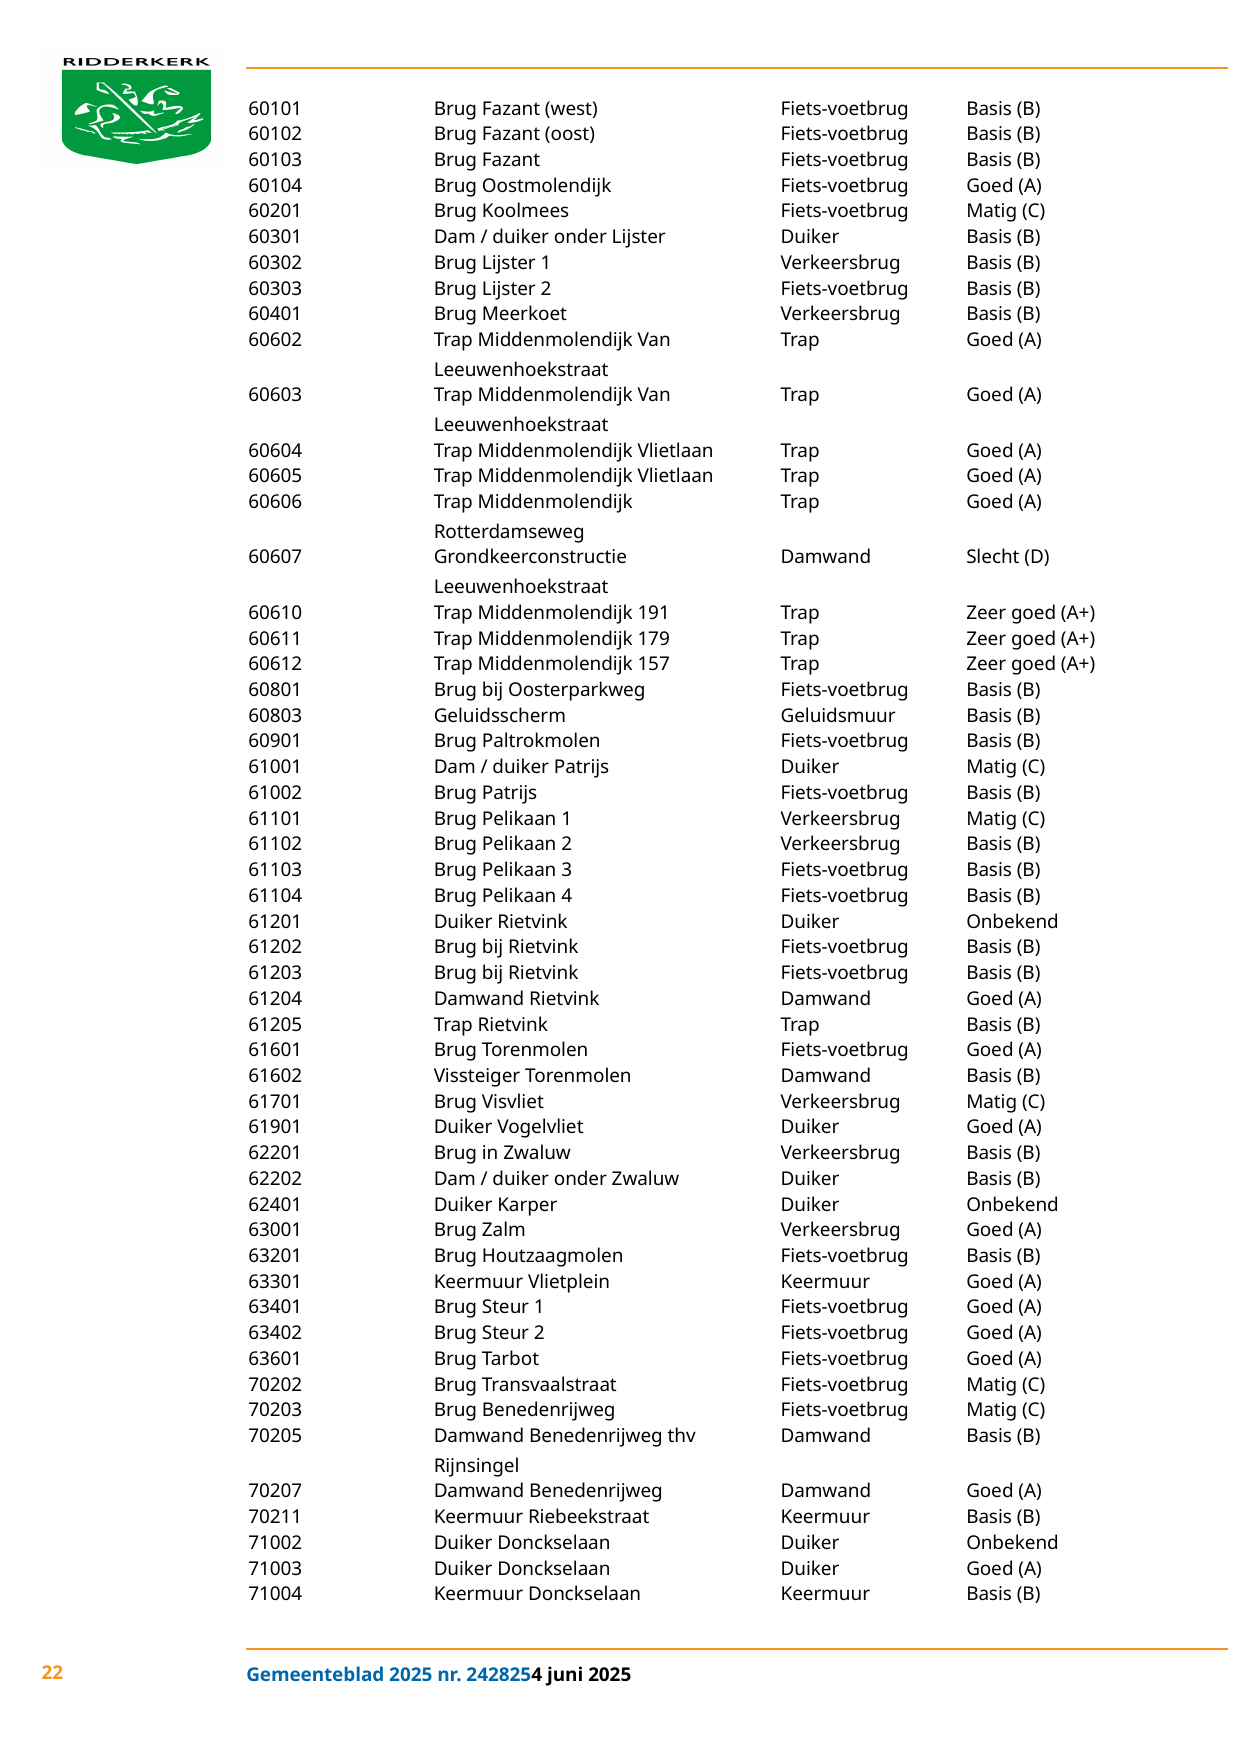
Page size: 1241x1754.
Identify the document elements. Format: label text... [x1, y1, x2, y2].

table_cell Duiker Donckselaan [434, 1555, 780, 1581]
table_cell Brug Steur 2 [434, 1320, 780, 1345]
table_cell Damwand [780, 985, 966, 1011]
table_cell 70202 [248, 1371, 433, 1397]
table_cell Grondkeerconstructie Leeuwenhoekstraat [434, 544, 780, 599]
table_cell Trap [780, 489, 966, 544]
table_cell Basis (B) [966, 728, 1152, 753]
table_cell Basis (B) [966, 676, 1152, 702]
table_cell Goed (A) [966, 382, 1152, 437]
table_cell Goed (A) [966, 985, 1152, 1011]
table_cell Duiker [780, 908, 966, 933]
table_cell 61701 [248, 1088, 433, 1114]
table_cell 70211 [248, 1504, 433, 1529]
table_cell Fiets-voetbrug [780, 959, 966, 985]
table_cell Damwand [780, 1423, 966, 1478]
table_cell Goed (A) [966, 1036, 1152, 1062]
table_cell Matig (C) [966, 805, 1152, 831]
table_cell Basis (B) [966, 1011, 1152, 1036]
table_cell Trap Middenmolendijk Van Leeuwenhoekstraat [434, 382, 780, 437]
table_cell 71002 [248, 1529, 433, 1555]
table_cell 60604 [248, 437, 433, 463]
table_cell Basis (B) [966, 224, 1152, 249]
table_cell Trap [780, 625, 966, 651]
table_cell Brug Fazant (west) [434, 95, 780, 121]
table_cell Damwand [780, 1478, 966, 1503]
table_cell Trap [780, 1011, 966, 1036]
table_cell Brug bij Rietvink [434, 959, 780, 985]
table_cell 62202 [248, 1165, 433, 1191]
table_cell Dam / duiker onder Zwaluw [434, 1165, 780, 1191]
table_cell Matig (C) [966, 1371, 1152, 1397]
table_cell Brug Torenmolen [434, 1036, 780, 1062]
table_cell Duiker Vogelvliet [434, 1114, 780, 1139]
table_cell Goed (A) [966, 1217, 1152, 1242]
table_cell Matig (C) [966, 1397, 1152, 1422]
table_cell Duiker Rietvink [434, 908, 780, 933]
table_cell Fiets-voetbrug [780, 198, 966, 223]
table_cell Duiker [780, 1165, 966, 1191]
table_cell Trap Middenmolendijk Rotterdamseweg [434, 489, 780, 544]
table_cell 63201 [248, 1242, 433, 1268]
table_cell Fiets-voetbrug [780, 1397, 966, 1422]
table_cell Basis (B) [966, 856, 1152, 882]
table_cell Fiets-voetbrug [780, 1345, 966, 1371]
table_cell Fiets-voetbrug [780, 146, 966, 172]
table_cell Matig (C) [966, 1088, 1152, 1114]
table_cell Goed (A) [966, 437, 1152, 463]
table_cell Fiets-voetbrug [780, 121, 966, 146]
table_cell Brug Pelikaan 1 [434, 805, 780, 831]
table_cell Basis (B) [966, 249, 1152, 275]
table_cell Duiker [780, 1555, 966, 1581]
table_cell Matig (C) [966, 754, 1152, 779]
table_cell Duiker [780, 224, 966, 249]
table_cell 60301 [248, 224, 433, 249]
table_cell 63001 [248, 1217, 433, 1242]
table_cell 60603 [248, 382, 433, 437]
table_cell 61602 [248, 1062, 433, 1088]
table_cell 60801 [248, 676, 433, 702]
table_cell Brug Pelikaan 3 [434, 856, 780, 882]
table_cell Brug Lijster 2 [434, 275, 780, 301]
table_cell 63301 [248, 1268, 433, 1294]
table_cell Goed (A) [966, 1114, 1152, 1139]
table_cell Trap [780, 326, 966, 382]
table_cell Basis (B) [966, 1423, 1152, 1478]
table_cell 60103 [248, 146, 433, 172]
table_cell Brug bij Rietvink [434, 934, 780, 959]
table_cell 63402 [248, 1320, 433, 1345]
table_cell Goed (A) [966, 326, 1152, 382]
table_cell Brug Patrijs [434, 779, 780, 805]
table_cell Duiker Karper [434, 1191, 780, 1217]
table_cell Trap Middenmolendijk Vlietlaan [434, 463, 780, 488]
table_cell Basis (B) [966, 121, 1152, 146]
table_cell Brug Pelikaan 2 [434, 831, 780, 856]
table_cell Duiker [780, 1191, 966, 1217]
table_cell Brug Houtzaagmolen [434, 1242, 780, 1268]
table_cell Verkeersbrug [780, 805, 966, 831]
table_cell Damwand Benedenrijweg [434, 1478, 780, 1503]
table_cell Dam / duiker Patrijs [434, 754, 780, 779]
table_cell Brug Fazant (oost) [434, 121, 780, 146]
table_cell Keermuur Donckselaan [434, 1581, 780, 1606]
table_cell Geluidsscherm [434, 702, 780, 728]
table_cell 61203 [248, 959, 433, 985]
table_cell Fiets-voetbrug [780, 856, 966, 882]
table_cell Keermuur Vlietplein [434, 1268, 780, 1294]
table_cell 70205 [248, 1423, 433, 1478]
table_cell Verkeersbrug [780, 1217, 966, 1242]
table_cell Basis (B) [966, 934, 1152, 959]
table_cell 61204 [248, 985, 433, 1011]
table_cell 61201 [248, 908, 433, 933]
table_cell Brug Fazant [434, 146, 780, 172]
table_cell 61102 [248, 831, 433, 856]
table_cell Fiets-voetbrug [780, 1242, 966, 1268]
table_cell Verkeersbrug [780, 301, 966, 326]
table_cell Basis (B) [966, 831, 1152, 856]
table_cell Trap Middenmolendijk 179 [434, 625, 780, 651]
table_cell Fiets-voetbrug [780, 676, 966, 702]
table_cell 60606 [248, 489, 433, 544]
table_cell Goed (A) [966, 1345, 1152, 1371]
table_cell Goed (A) [966, 1555, 1152, 1581]
table_cell Brug Meerkoet [434, 301, 780, 326]
table_cell 62201 [248, 1139, 433, 1165]
table_cell Brug Tarbot [434, 1345, 780, 1371]
table_cell 61101 [248, 805, 433, 831]
table_cell Keermuur [780, 1268, 966, 1294]
table_cell Onbekend [966, 908, 1152, 933]
table_cell Fiets-voetbrug [780, 728, 966, 753]
table_cell Goed (A) [966, 1320, 1152, 1345]
table_cell Trap [780, 437, 966, 463]
table_cell Brug bij Oosterparkweg [434, 676, 780, 702]
table_cell Trap [780, 382, 966, 437]
table_cell Duiker Donckselaan [434, 1529, 780, 1555]
table_cell Keermuur [780, 1504, 966, 1529]
table_cell 61104 [248, 882, 433, 908]
table_cell Fiets-voetbrug [780, 1320, 966, 1345]
table_cell Fiets-voetbrug [780, 1036, 966, 1062]
table_cell Trap Middenmolendijk Vlietlaan [434, 437, 780, 463]
table_cell Basis (B) [966, 1062, 1152, 1088]
table_cell Brug Lijster 1 [434, 249, 780, 275]
table_cell 61202 [248, 934, 433, 959]
table_cell Goed (A) [966, 1294, 1152, 1319]
table_cell Brug Zalm [434, 1217, 780, 1242]
table_cell Duiker [780, 754, 966, 779]
table_cell Slecht (D) [966, 544, 1152, 599]
table_cell Basis (B) [966, 1581, 1152, 1606]
table_cell Trap Middenmolendijk Van Leeuwenhoekstraat [434, 326, 780, 382]
table_cell Onbekend [966, 1529, 1152, 1555]
table_cell 61601 [248, 1036, 433, 1062]
table_cell Basis (B) [966, 882, 1152, 908]
table_cell Fiets-voetbrug [780, 1371, 966, 1397]
table_cell 60607 [248, 544, 433, 599]
table_cell Duiker [780, 1114, 966, 1139]
table_cell Fiets-voetbrug [780, 172, 966, 198]
table_cell Verkeersbrug [780, 249, 966, 275]
table_cell Trap Middenmolendijk 157 [434, 651, 780, 676]
table_cell 61002 [248, 779, 433, 805]
table_cell Fiets-voetbrug [780, 275, 966, 301]
table_cell Zeer goed (A+) [966, 625, 1152, 651]
table_cell Basis (B) [966, 702, 1152, 728]
table_cell 60901 [248, 728, 433, 753]
table_cell Basis (B) [966, 779, 1152, 805]
table_cell 60302 [248, 249, 433, 275]
table_cell 63401 [248, 1294, 433, 1319]
table_cell Goed (A) [966, 172, 1152, 198]
table_cell 60605 [248, 463, 433, 488]
table_cell Damwand [780, 544, 966, 599]
table_cell Basis (B) [966, 1242, 1152, 1268]
table_cell Brug Paltrokmolen [434, 728, 780, 753]
table_cell Matig (C) [966, 198, 1152, 223]
table_cell Basis (B) [966, 95, 1152, 121]
table_cell 61901 [248, 1114, 433, 1139]
table_cell Fiets-voetbrug [780, 1294, 966, 1319]
table_cell Basis (B) [966, 1139, 1152, 1165]
table_cell Basis (B) [966, 146, 1152, 172]
table_cell Dam / duiker onder Lijster [434, 224, 780, 249]
table_cell 60602 [248, 326, 433, 382]
table_cell 60612 [248, 651, 433, 676]
table_cell Onbekend [966, 1191, 1152, 1217]
table_cell Basis (B) [966, 275, 1152, 301]
table_cell 60803 [248, 702, 433, 728]
table_cell Fiets-voetbrug [780, 779, 966, 805]
table_cell 60102 [248, 121, 433, 146]
table_cell Brug Steur 1 [434, 1294, 780, 1319]
table_cell Fiets-voetbrug [780, 882, 966, 908]
table_cell Basis (B) [966, 1165, 1152, 1191]
table_cell 60201 [248, 198, 433, 223]
table_cell Keermuur Riebeekstraat [434, 1504, 780, 1529]
table_cell 63601 [248, 1345, 433, 1371]
table_cell Verkeersbrug [780, 831, 966, 856]
table_cell 62401 [248, 1191, 433, 1217]
picture [41, 47, 231, 172]
table_cell Basis (B) [966, 1504, 1152, 1529]
table_cell 71004 [248, 1581, 433, 1606]
table_cell Goed (A) [966, 489, 1152, 544]
table_cell Goed (A) [966, 1478, 1152, 1503]
table_cell Brug Koolmees [434, 198, 780, 223]
table_cell Verkeersbrug [780, 1139, 966, 1165]
table_cell Brug Transvaalstraat [434, 1371, 780, 1397]
table_cell Damwand Benedenrijweg thv Rijnsingel [434, 1423, 780, 1478]
table_cell Fiets-voetbrug [780, 95, 966, 121]
table_cell Brug Oostmolendijk [434, 172, 780, 198]
table_cell 60610 [248, 599, 433, 625]
table_cell 70207 [248, 1478, 433, 1503]
table_cell 61103 [248, 856, 433, 882]
table_cell Brug Pelikaan 4 [434, 882, 780, 908]
table_cell Geluidsmuur [780, 702, 966, 728]
table_cell Damwand Rietvink [434, 985, 780, 1011]
table_cell Fiets-voetbrug [780, 934, 966, 959]
table_cell Goed (A) [966, 1268, 1152, 1294]
table_cell Goed (A) [966, 463, 1152, 488]
table_cell Trap [780, 651, 966, 676]
table_cell Brug Benedenrijweg [434, 1397, 780, 1422]
table_cell Duiker [780, 1529, 966, 1555]
table_cell Trap [780, 599, 966, 625]
table_cell 61205 [248, 1011, 433, 1036]
table_cell Trap Rietvink [434, 1011, 780, 1036]
table_cell 71003 [248, 1555, 433, 1581]
table_cell Trap [780, 463, 966, 488]
table_cell 60401 [248, 301, 433, 326]
table_cell 70203 [248, 1397, 433, 1422]
table_cell 60104 [248, 172, 433, 198]
table_cell Damwand [780, 1062, 966, 1088]
table_cell Brug in Zwaluw [434, 1139, 780, 1165]
table_cell Basis (B) [966, 301, 1152, 326]
table_cell Trap Middenmolendijk 191 [434, 599, 780, 625]
table_cell Vissteiger Torenmolen [434, 1062, 780, 1088]
table_cell Zeer goed (A+) [966, 599, 1152, 625]
table_cell 61001 [248, 754, 433, 779]
table_cell Basis (B) [966, 959, 1152, 985]
table_cell 60303 [248, 275, 433, 301]
table_cell Keermuur [780, 1581, 966, 1606]
table_cell 60101 [248, 95, 433, 121]
table_cell Brug Visvliet [434, 1088, 780, 1114]
table_cell Verkeersbrug [780, 1088, 966, 1114]
table_cell 60611 [248, 625, 433, 651]
table_cell Zeer goed (A+) [966, 651, 1152, 676]
